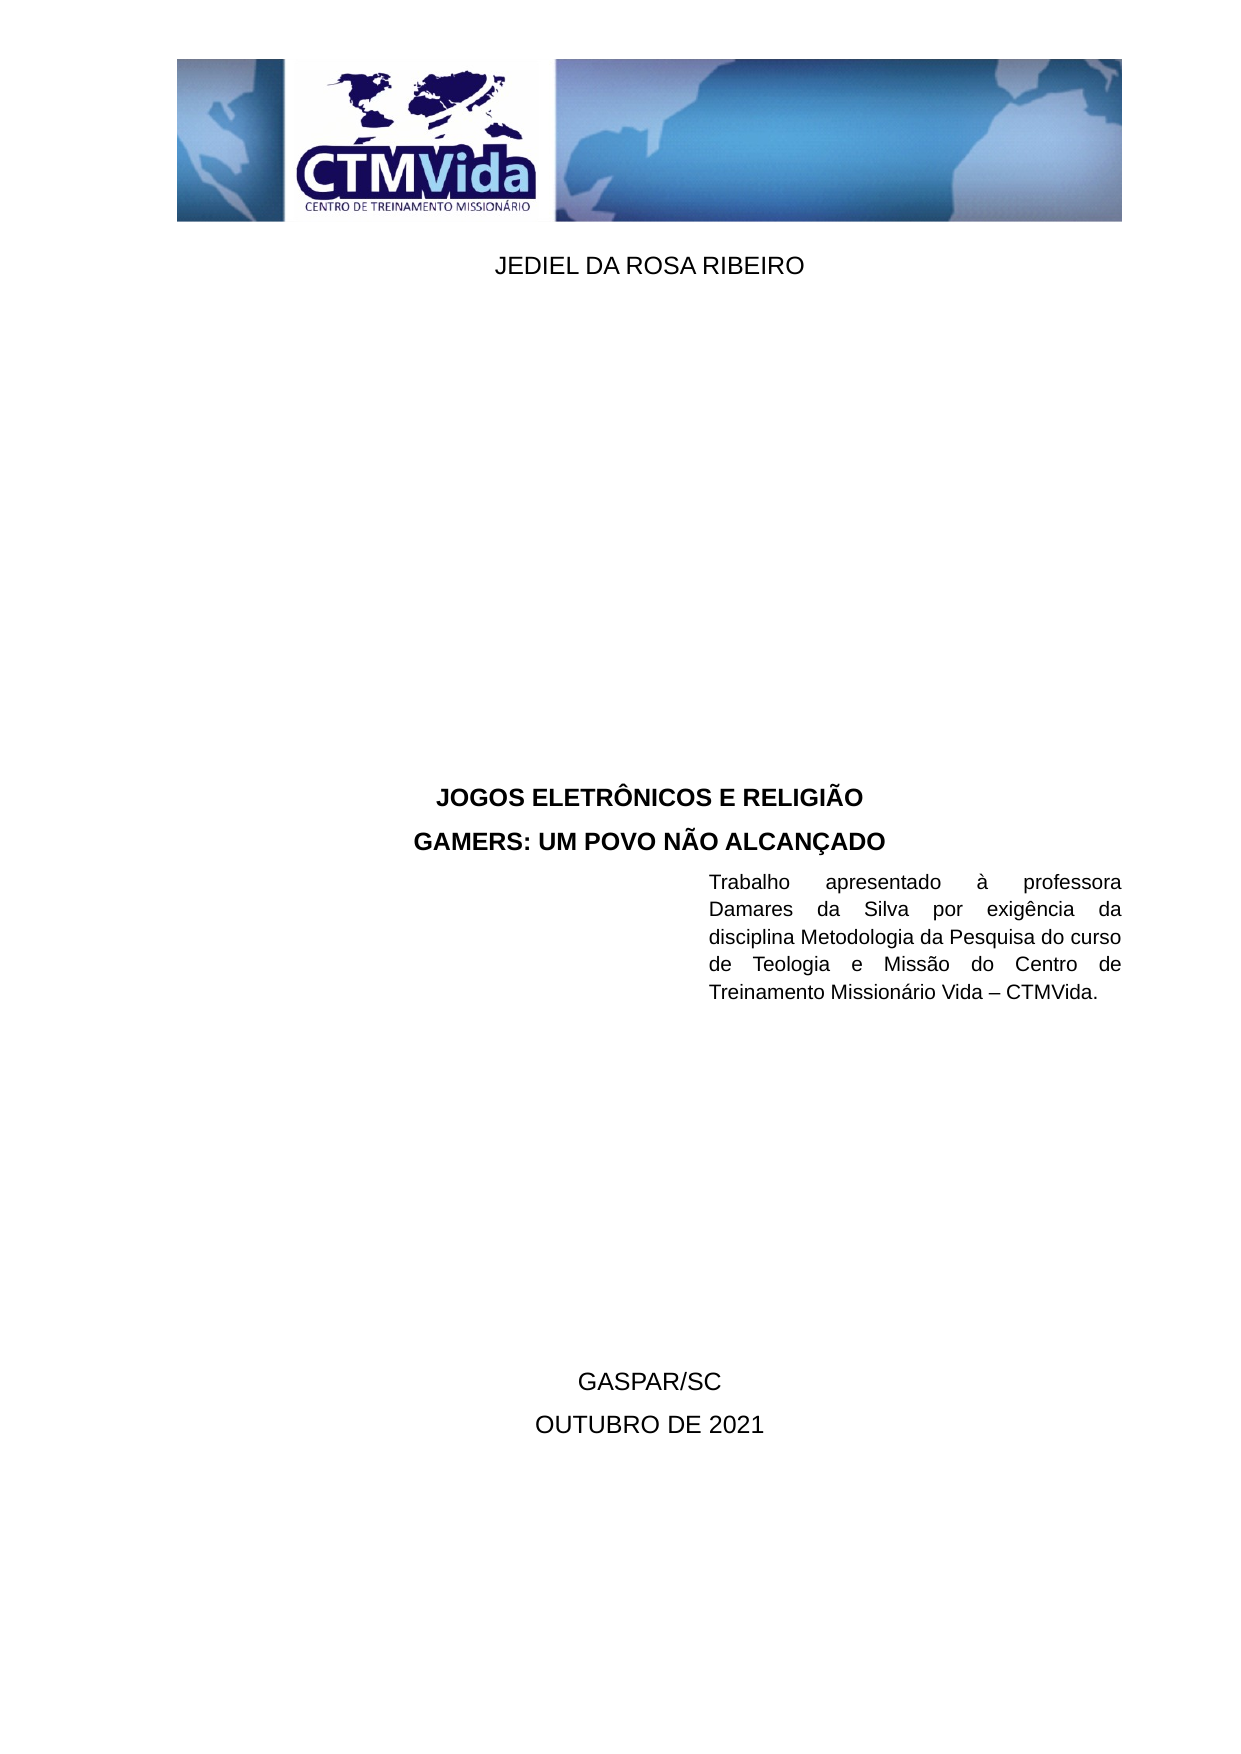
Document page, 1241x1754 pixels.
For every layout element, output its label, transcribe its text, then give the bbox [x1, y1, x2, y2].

text GAMERS: UM POVO NÃO ALCANÇADO [177, 827, 1122, 855]
text Trabalho apresentado à professora Damares da Silva por exigência da disciplina Metodologia da Pesquisa do curso de Teologia e Missão do Centro de Treinamento Missionário Vida – CTMVida. [709, 870, 1122, 1004]
text JEDIEL DA ROSA RIBEIRO [177, 251, 1122, 280]
picture [177, 59, 1122, 222]
text GASPAR/SC OUTUBRO DE 2021 [177, 1367, 1122, 1439]
text JOGOS ELETRÔNICOS E RELIGIÃO [177, 783, 1122, 812]
